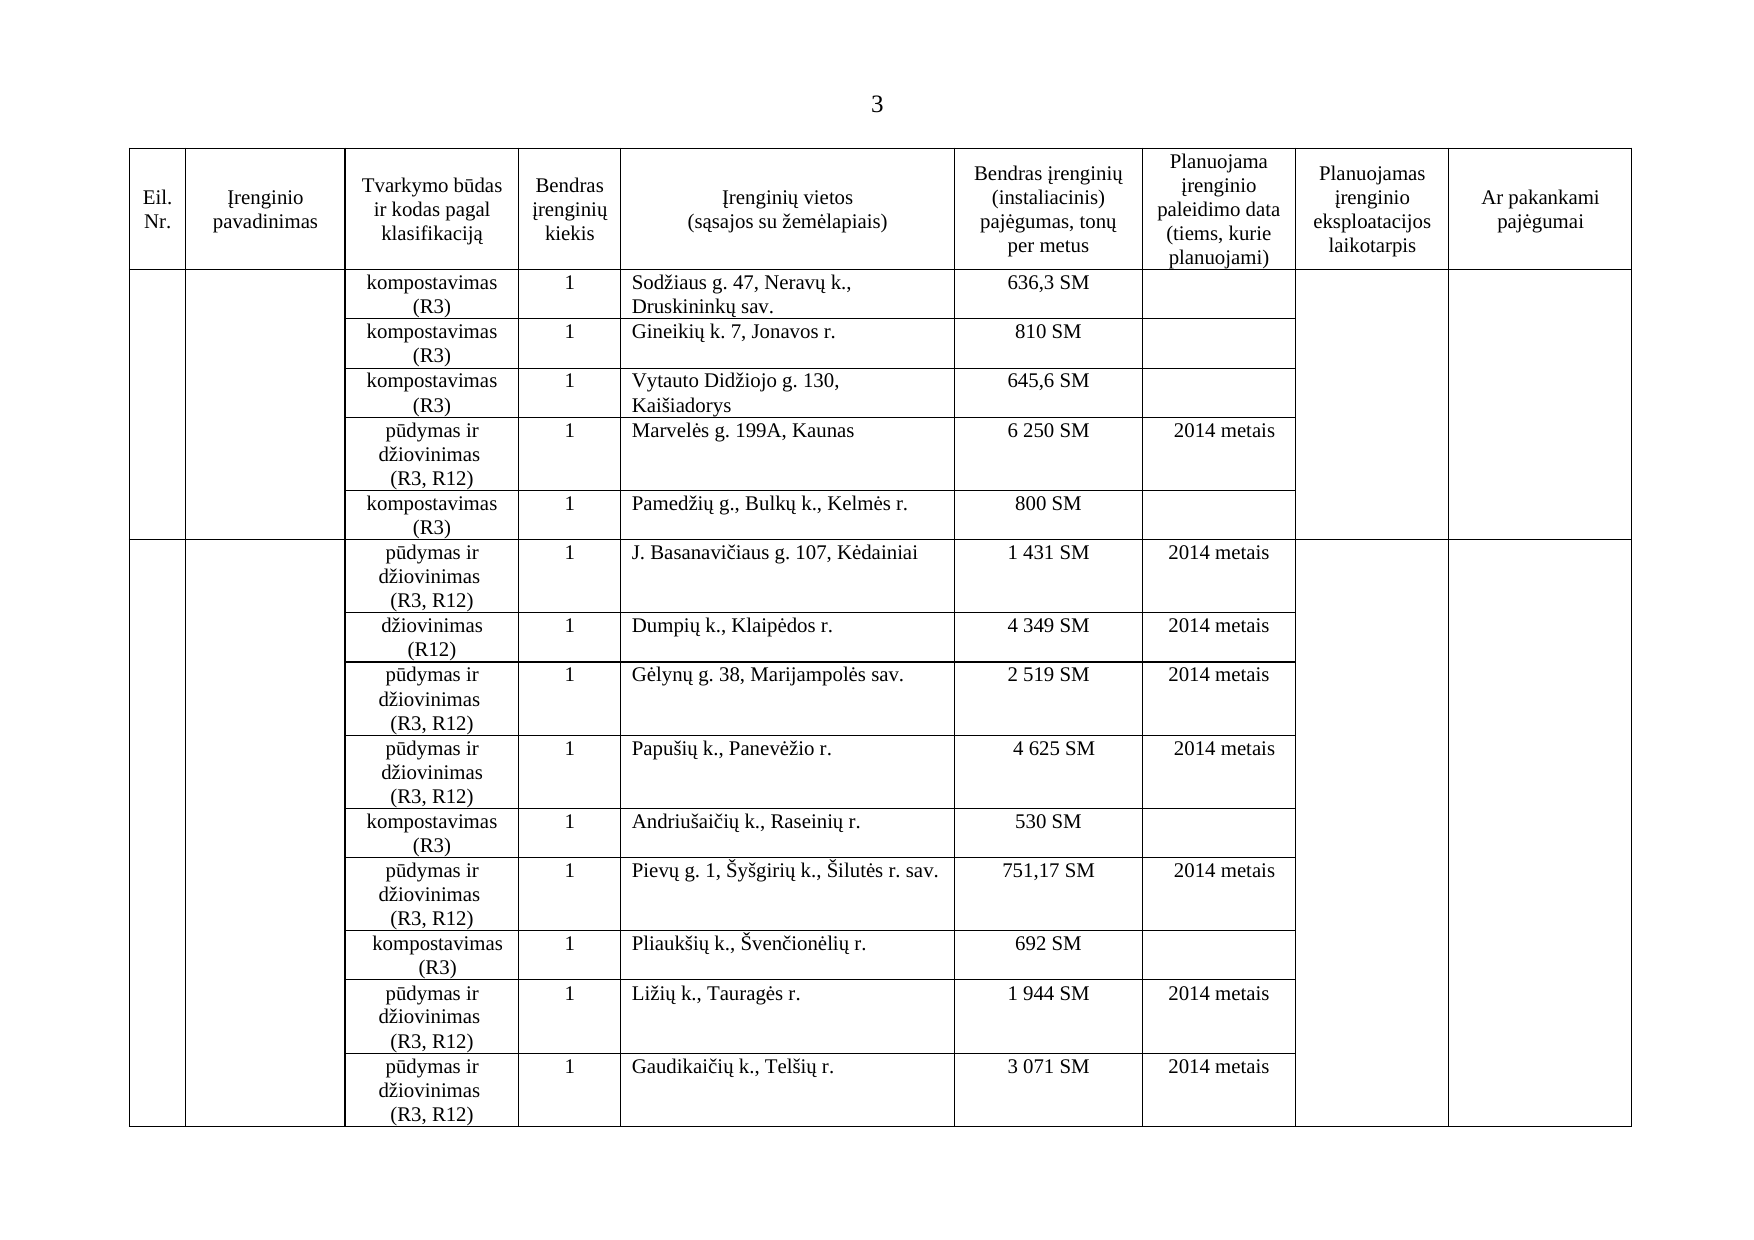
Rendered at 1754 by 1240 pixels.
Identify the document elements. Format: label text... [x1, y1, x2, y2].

table_cell 6 250 SM [955, 418, 1142, 490]
table_cell pūdymas ir džiovinimas (R3, R12) [346, 418, 518, 490]
table_cell 2014 metais [1143, 980, 1295, 1053]
table_header Planuojama įrenginio paleidimo data (tiems, kurie planuojami) [1143, 149, 1295, 269]
table_cell kompostavimas (R3) [346, 369, 518, 417]
table_cell kompostavimas (R3) [346, 319, 518, 367]
table_cell 636,3 SM [955, 270, 1142, 318]
table_cell [1296, 540, 1448, 1126]
table_cell 2014 metais [1143, 613, 1295, 661]
table_cell 1 [519, 931, 620, 979]
table_cell 1 [519, 540, 620, 612]
table_cell [1143, 809, 1295, 857]
table_cell 2014 metais [1143, 663, 1295, 734]
table_cell Vytauto Didžiojo g. 130, Kaišiadorys [621, 369, 954, 417]
table_cell [1143, 319, 1295, 367]
table_cell 1 [519, 270, 620, 318]
table_cell Gaudikaičių k., Telšių r. [621, 1054, 954, 1126]
table_cell Pievų g. 1, Šyšgirių k., Šilutės r. sav. [621, 858, 954, 930]
table_header Įrenginio pavadinimas [186, 149, 344, 269]
table_cell Andriušaičių k., Raseinių r. [621, 809, 954, 857]
table_cell Papušių k., Panevėžio r. [621, 736, 954, 808]
table_cell 3 071 SM [955, 1054, 1142, 1126]
table_cell 1 [519, 980, 620, 1053]
table_cell Gineikių k. 7, Jonavos r. [621, 319, 954, 367]
table_cell 2014 metais [1143, 540, 1295, 612]
table_header Tvarkymo būdas ir kodas pagal klasifikaciją [346, 149, 518, 269]
table_cell Dumpių k., Klaipėdos r. [621, 613, 954, 661]
table_cell J. Basanavičiaus g. 107, Kėdainiai [621, 540, 954, 612]
table_cell 4 349 SM [955, 613, 1142, 661]
table_cell Sodžiaus g. 47, Neravų k., Druskininkų sav. [621, 270, 954, 318]
table_cell kompostavimas (R3) [346, 270, 518, 318]
table_cell 1 [519, 663, 620, 734]
table_cell 4 625 SM [955, 736, 1142, 808]
table_cell 1 [519, 491, 620, 539]
table_cell 1 [519, 736, 620, 808]
table_cell Ližių k., Tauragės r. [621, 980, 954, 1053]
table_cell 800 SM [955, 491, 1142, 539]
table_cell 1 [519, 809, 620, 857]
table_header Bendras įrenginių (instaliacinis) pajėgumas, tonų per metus [955, 149, 1142, 269]
table_cell 2014 metais [1143, 858, 1295, 930]
table_cell [130, 540, 185, 1126]
table_cell [1449, 270, 1631, 539]
table_cell 1 [519, 613, 620, 661]
table_header Įrenginių vietos (sąsajos su žemėlapiais) [621, 149, 954, 269]
table_header Planuojamas įrenginio eksploatacijos laikotarpis [1296, 149, 1448, 269]
table_cell Marvelės g. 199A, Kaunas [621, 418, 954, 490]
table_cell 2014 metais [1143, 418, 1295, 490]
table_cell [1143, 369, 1295, 417]
table_cell kompostavimas (R3) [346, 931, 518, 979]
table_cell [186, 270, 344, 539]
table_cell 1 944 SM [955, 980, 1142, 1053]
table_cell 692 SM [955, 931, 1142, 979]
table_cell 1 [519, 369, 620, 417]
table_header Ar pakankami pajėgumai [1449, 149, 1631, 269]
table_cell 1 [519, 1054, 620, 1126]
table_cell [1143, 270, 1295, 318]
table_cell 751,17 SM [955, 858, 1142, 930]
table_cell kompostavimas (R3) [346, 491, 518, 539]
table_cell pūdymas ir džiovinimas (R3, R12) [346, 980, 518, 1053]
table_cell [1143, 931, 1295, 979]
table_cell 810 SM [955, 319, 1142, 367]
table_cell 2 519 SM [955, 663, 1142, 734]
table_cell pūdymas ir džiovinimas (R3, R12) [346, 663, 518, 734]
table_cell [186, 540, 344, 1126]
table_cell džiovinimas (R12) [346, 613, 518, 661]
table_cell 2014 metais [1143, 1054, 1295, 1126]
table_cell 1 431 SM [955, 540, 1142, 612]
table_cell 2014 metais [1143, 736, 1295, 808]
table_cell pūdymas ir džiovinimas (R3, R12) [346, 858, 518, 930]
table_cell [130, 270, 185, 539]
table_cell 1 [519, 319, 620, 367]
table_header Eil.Nr. [130, 149, 185, 269]
table_cell [1296, 270, 1448, 539]
table_cell [1449, 540, 1631, 1126]
table_cell kompostavimas (R3) [346, 809, 518, 857]
table_cell 1 [519, 858, 620, 930]
table_cell Pliaukšių k., Švenčionėlių r. [621, 931, 954, 979]
table_cell pūdymas ir džiovinimas (R3, R12) [346, 1054, 518, 1126]
table_cell Gėlynų g. 38, Marijampolės sav. [621, 663, 954, 734]
table_cell 645,6 SM [955, 369, 1142, 417]
table_cell pūdymas ir džiovinimas (R3, R12) [346, 540, 518, 612]
table_cell 1 [519, 418, 620, 490]
table_cell 530 SM [955, 809, 1142, 857]
table_cell pūdymas ir džiovinimas (R3, R12) [346, 736, 518, 808]
table_header Bendras įrenginių kiekis [519, 149, 620, 269]
table_cell [1143, 491, 1295, 539]
table_cell Pamedžių g., Bulkų k., Kelmės r. [621, 491, 954, 539]
